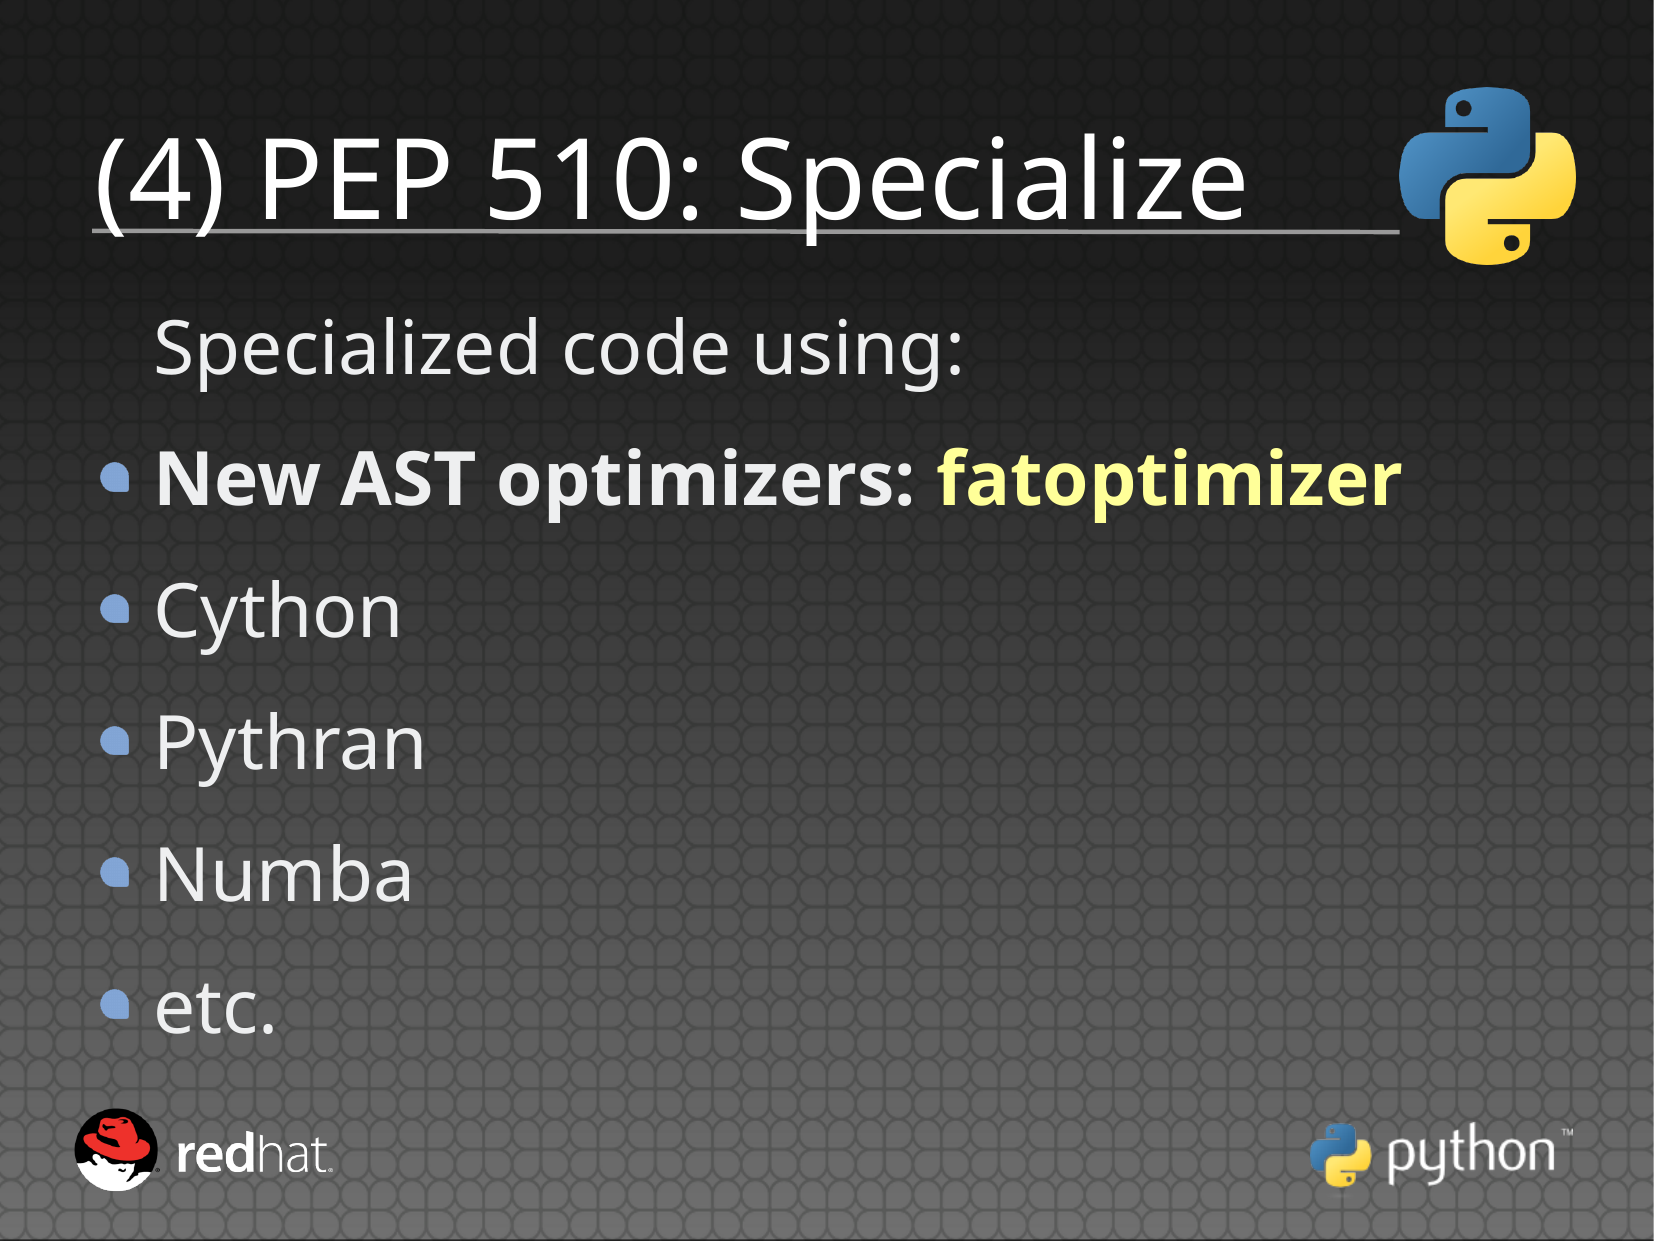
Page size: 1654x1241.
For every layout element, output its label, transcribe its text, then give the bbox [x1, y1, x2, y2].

list Specialized code using: New AST optimizers: fatoptimizer Cython Pythran Numba etc. [82, 293, 1571, 1097]
picture [0, 0, 1654, 1241]
title (4) PEP 510: Specialize [94, 100, 1426, 251]
